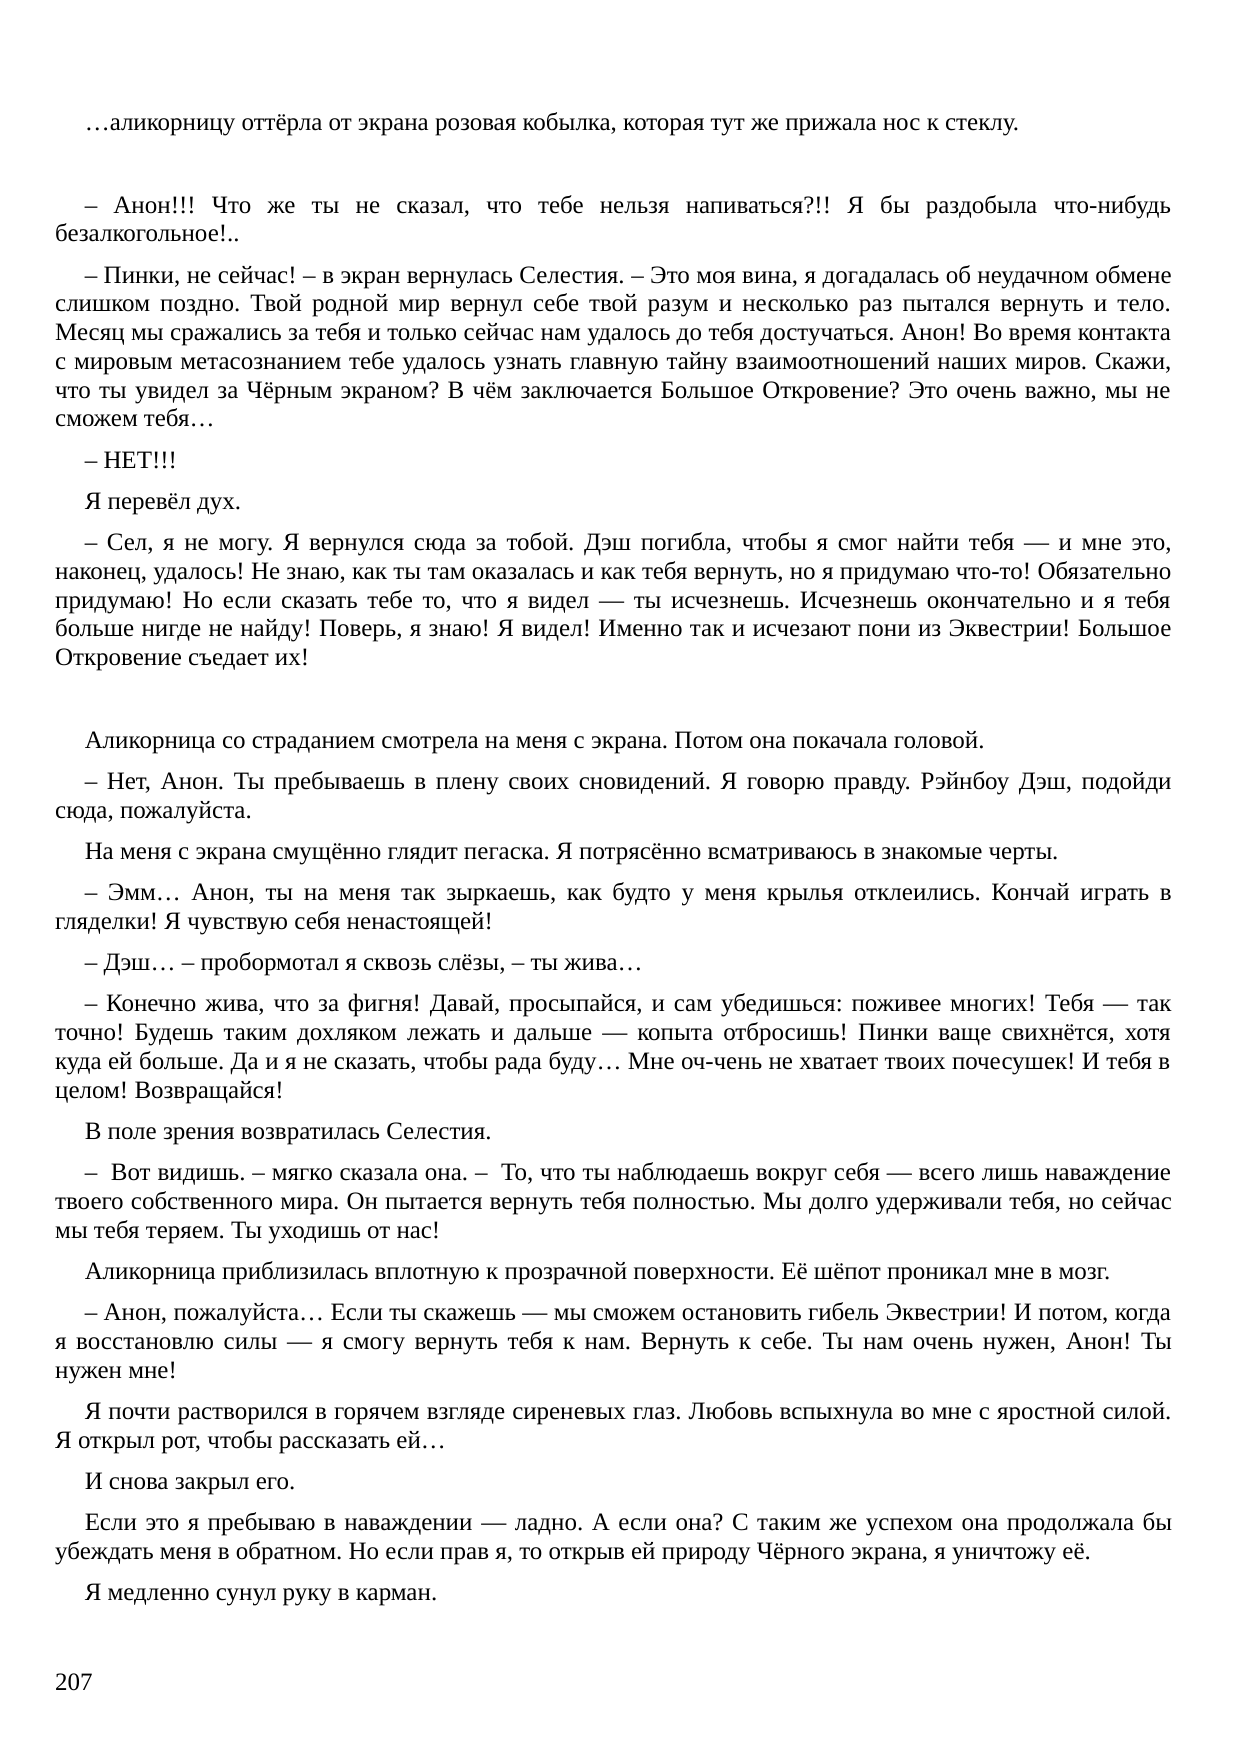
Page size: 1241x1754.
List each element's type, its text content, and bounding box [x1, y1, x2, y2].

text – Нет, Анон. Ты пребываешь в плену своих сновидений. Я говорю правду. Рэйнбоу Дэш, подойди сюда, пожалуйста. [55, 766, 1173, 823]
text Я перевёл дух. [55, 486, 1173, 515]
text Я медленно сунул руку в карман. [55, 1577, 1173, 1606]
text Аликорница со страданием смотрела на меня с экрана. Потом она покачала головой. [55, 725, 1173, 753]
text – Анон, пожалуйста… Если ты скажешь — мы сможем остановить гибель Эквестрии! И потом, когда я восстановлю силы — я смогу вернуть тебя к нам. Вернуть к себе. Ты нам очень нужен, Анон! Ты нужен мне! [55, 1297, 1173, 1383]
text Аликорница приблизилась вплотную к прозрачной поверхности. Её шёпот проникал мне в мозг. [55, 1256, 1173, 1285]
text – Пинки, не сейчас! – в экран вернулась Селестия. – Это моя вина, я догадалась об неудачном обмене слишком поздно. Твой родной мир вернул себе твой разум и несколько раз пытался вернуть и тело. Месяц мы сражались за тебя и только сейчас нам удалось до тебя достучаться. Анон! Во время контакта с мировым метасознанием тебе удалось узнать главную тайну взаимоотношений наших миров. Скажи, что ты увидел за Чёрным экраном? В чём заключается Большое Откровение? Это очень важно, мы не сможем тебя… [55, 260, 1173, 432]
text В поле зрения возвратилась Селестия. [55, 1116, 1173, 1145]
text – Конечно жива, что за фигня! Давай, просыпайся, и сам убедишься: поживее многих! Тебя — так точно! Будешь таким дохляком лежать и дальше — копыта отбросишь! Пинки ваще свихнётся, хотя куда ей больше. Да и я не сказать, чтобы рада буду… Мне оч-чень не хватает твоих почесушек! И тебя в целом! Возвращайся! [55, 988, 1173, 1103]
text – НЕТ!!! [55, 445, 1173, 473]
text – Сел, я не могу. Я вернулся сюда за тобой. Дэш погибла, чтобы я смог найти тебя — и мне это, наконец, удалось! Не знаю, как ты там оказалась и как тебя вернуть, но я придумаю что-то! Обязательно придумаю! Но если сказать тебе то, что я видел — ты исчезнешь. Исчезнешь окончательно и я тебя больше нигде не найду! Поверь, я знаю! Я видел! Именно так и исчезают пони из Эквестрии! Большое Откровение съедает их! [55, 527, 1173, 671]
text …аликорницу оттёрла от экрана розовая кобылка, которая тут же прижала нос к стеклу. [55, 107, 1173, 136]
text – Анон!!! Что же ты не сказал, что тебе нельзя напиваться?!! Я бы раздобыла что-нибудь безалкогольное!.. [55, 190, 1173, 247]
text На меня с экрана смущённо глядит пегаска. Я потрясённо всматриваюсь в знакомые черты. [55, 836, 1173, 865]
text – Эмм… Анон, ты на меня так зыркаешь, как будто у меня крылья отклеились. Кончай играть в гляделки! Я чувствую себя ненастоящей! [55, 877, 1173, 935]
text – Дэш… – пробормотал я сквозь слёзы, – ты жива… [55, 947, 1173, 976]
text Если это я пребываю в наваждении — ладно. А если она? С таким же успехом она продолжала бы убеждать меня в обратном. Но если прав я, то открыв ей природу Чёрного экрана, я уничтожу её. [55, 1507, 1173, 1565]
text Я почти растворился в горячем взгляде сиреневых глаз. Любовь вспыхнула во мне с яростной силой. Я открыл рот, чтобы рассказать ей… [55, 1396, 1173, 1453]
text – Вот видишь. – мягко сказала она. – То, что ты наблюдаешь вокруг себя — всего лишь наваждение твоего собственного мира. Он пытается вернуть тебя полностью. Мы долго удерживали тебя, но сейчас мы тебя теряем. Ты уходишь от нас! [55, 1157, 1173, 1243]
text И снова закрыл его. [55, 1466, 1173, 1495]
